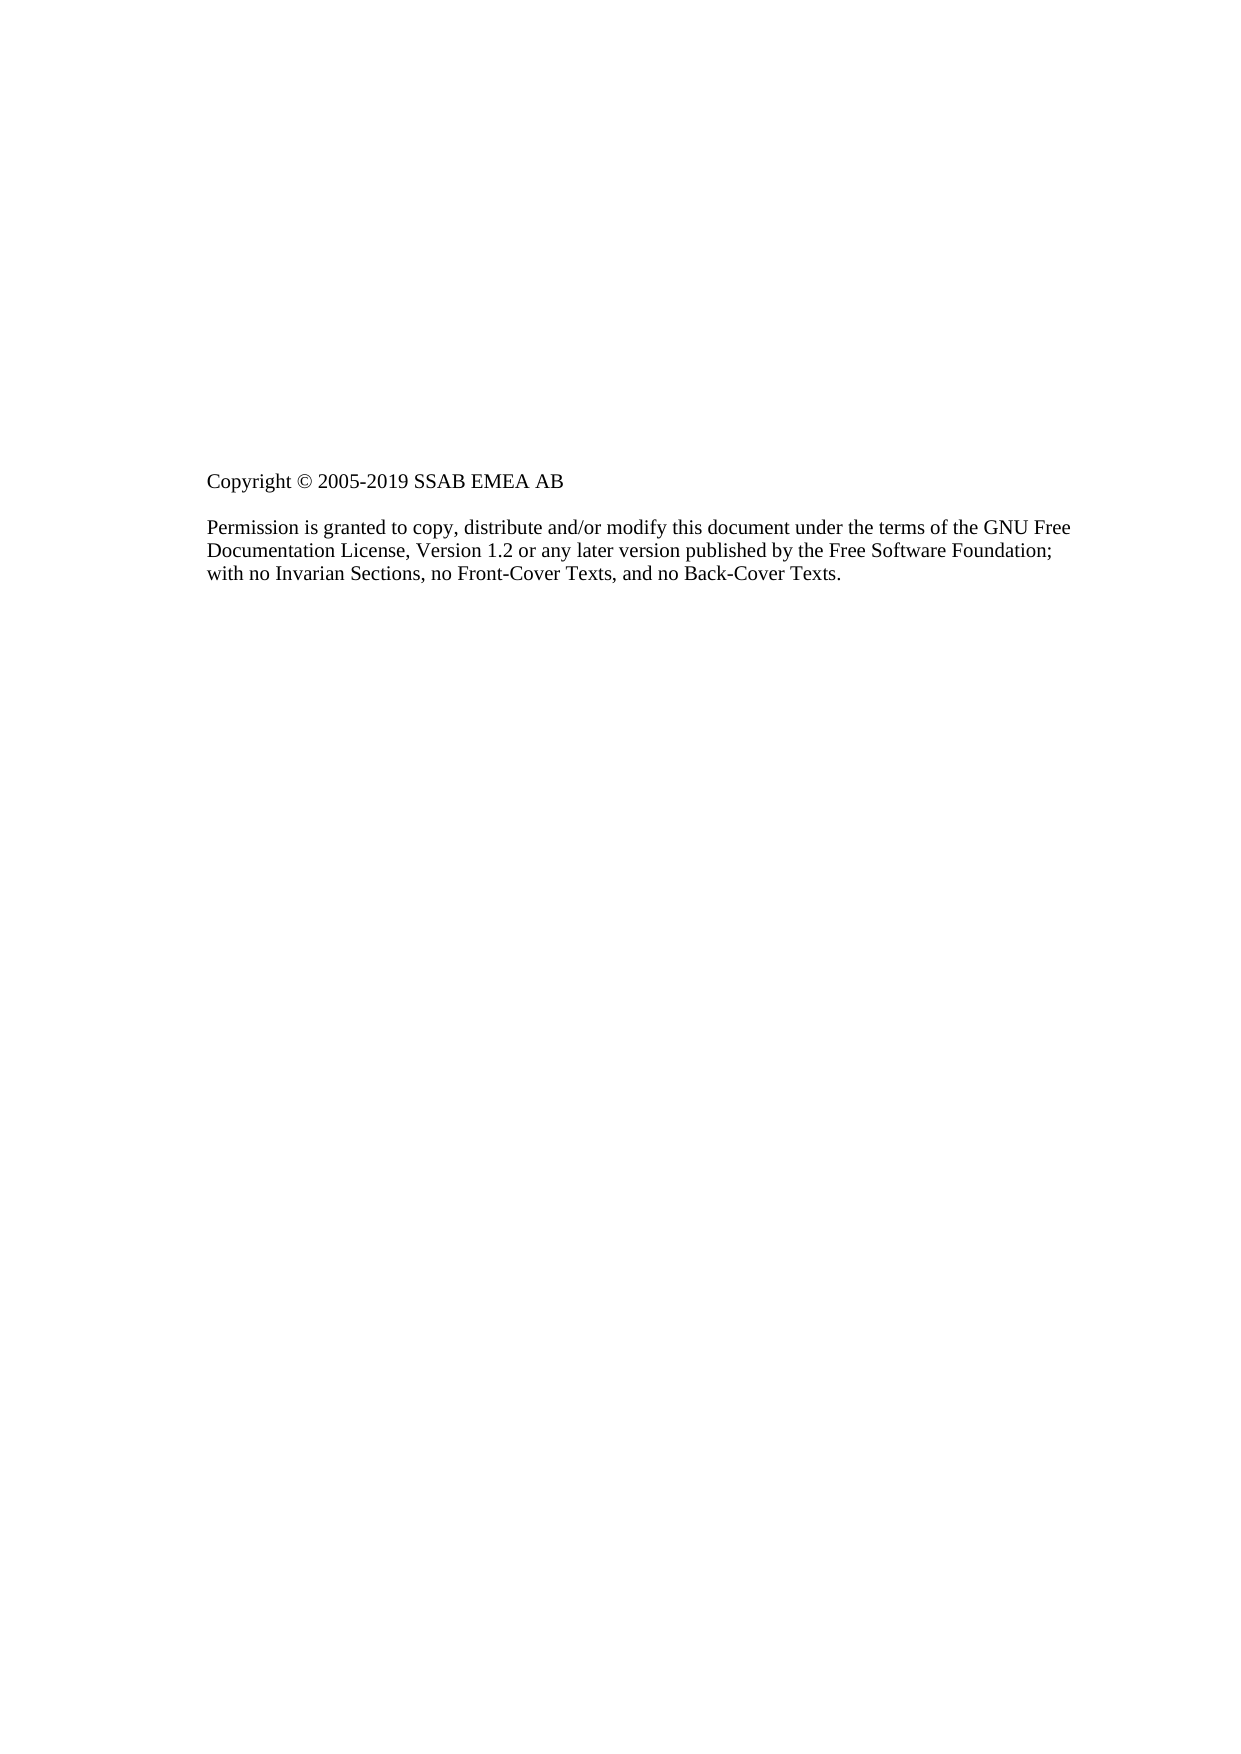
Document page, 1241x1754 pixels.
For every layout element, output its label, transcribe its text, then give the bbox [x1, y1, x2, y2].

text Copyright © 2005-2019 SSAB EMEA AB [207, 470, 1092, 493]
text Permission is granted to copy, distribute and/or modify this document under the terms of the GNU Free Documentation License, Version 1.2 or any later version published by the Free Software Foundation; with no Invarian Sections, no Front-Cover Texts, and no Back-Cover Texts. [207, 516, 1092, 585]
